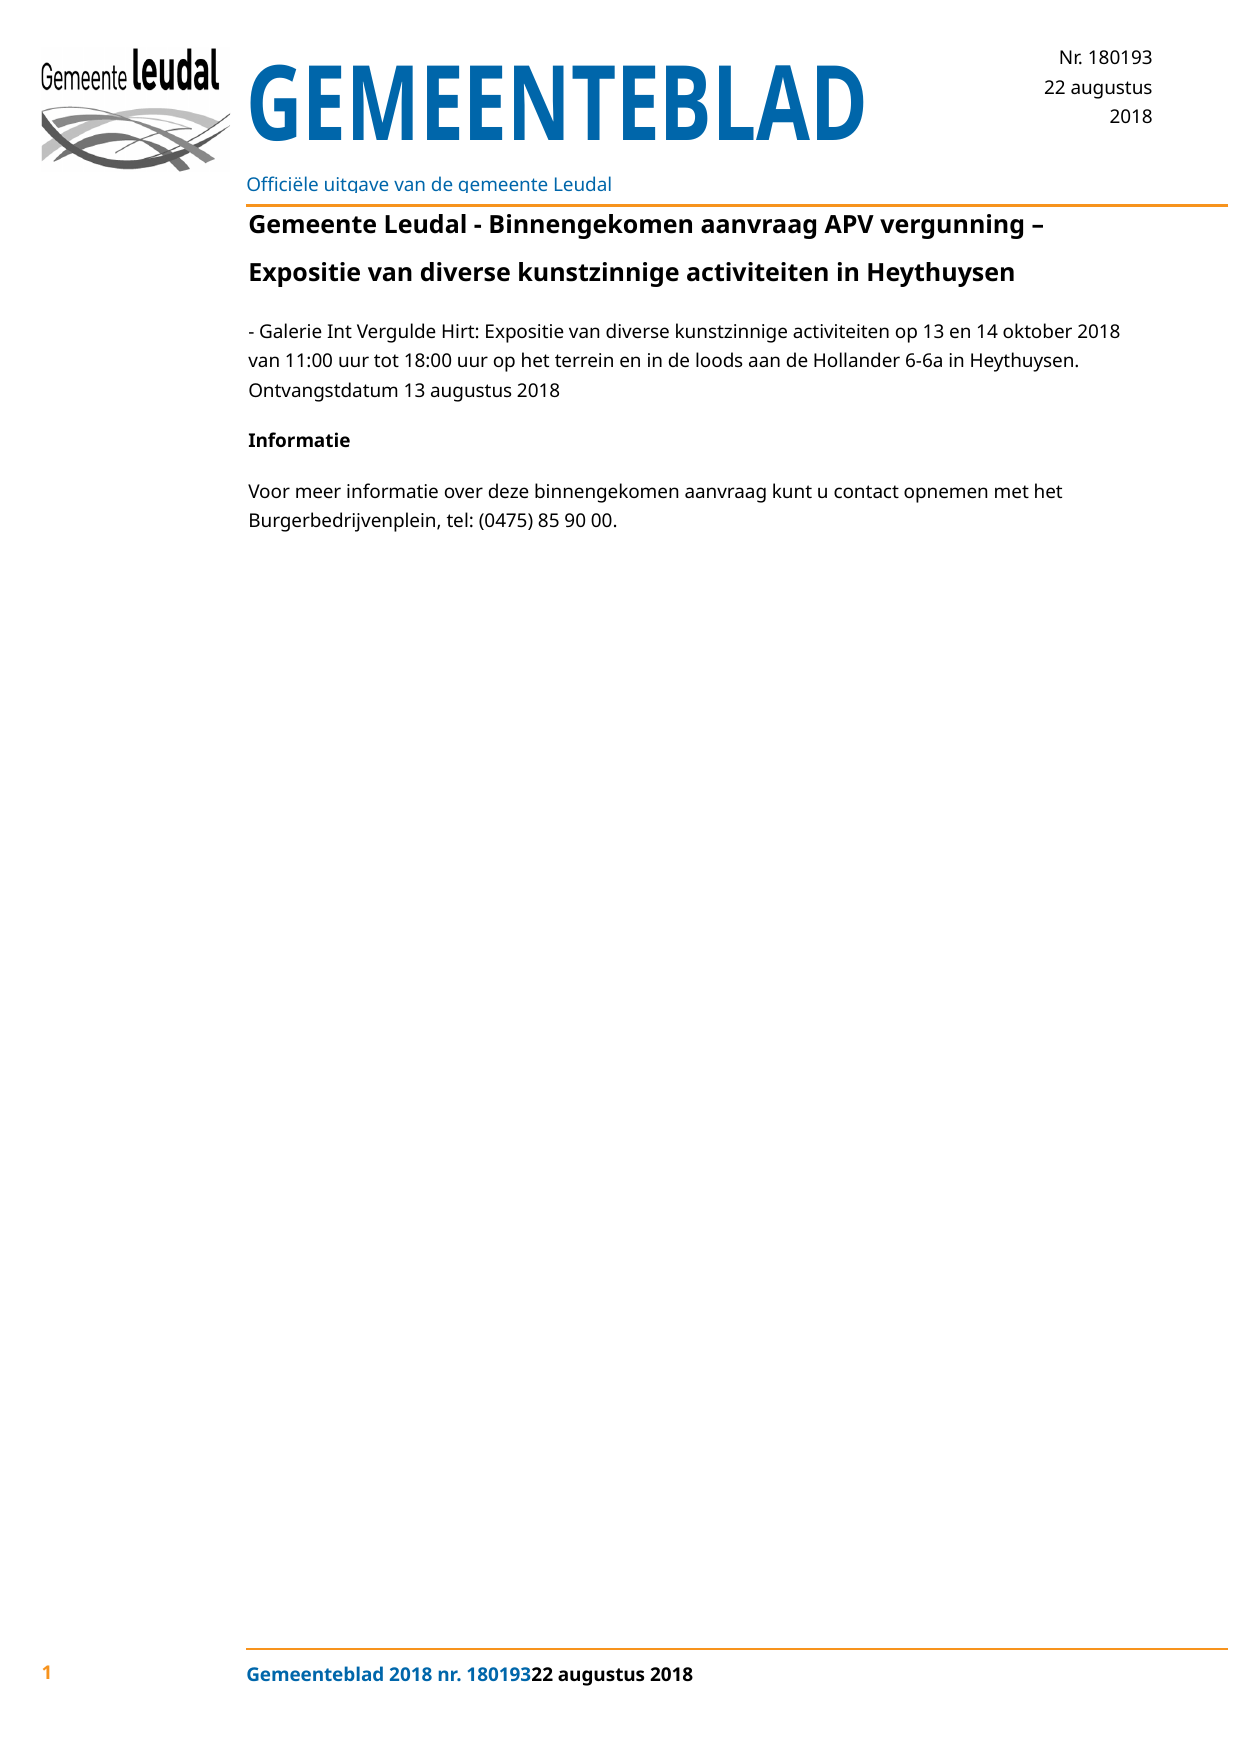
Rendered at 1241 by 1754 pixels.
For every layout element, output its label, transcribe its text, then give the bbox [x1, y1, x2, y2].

text Voor meer informatie over deze binnengekomen aanvraag kunt u contact opnemen met het Burgerbedrijvenplein, tel: (0475) 85 90 00. [248, 478, 1152, 533]
text Gemeente Leudal - Binnengekomen aanvraag APV vergunning – Expositie van diverse kunstzinnige activiteiten in Heythuysen [248, 207, 1152, 288]
text - Galerie Int Vergulde Hirt: Expositie van diverse kunstzinnige activiteiten op 13 en 14 oktober 2018 van 11:00 uur tot 18:00 uur op het terrein en in de loods aan de Hollander 6-6a in Heythuysen. Ontvangstdatum 13 augustus 2018 [248, 318, 1152, 403]
picture [41, 47, 231, 172]
text Informatie [248, 427, 1152, 453]
